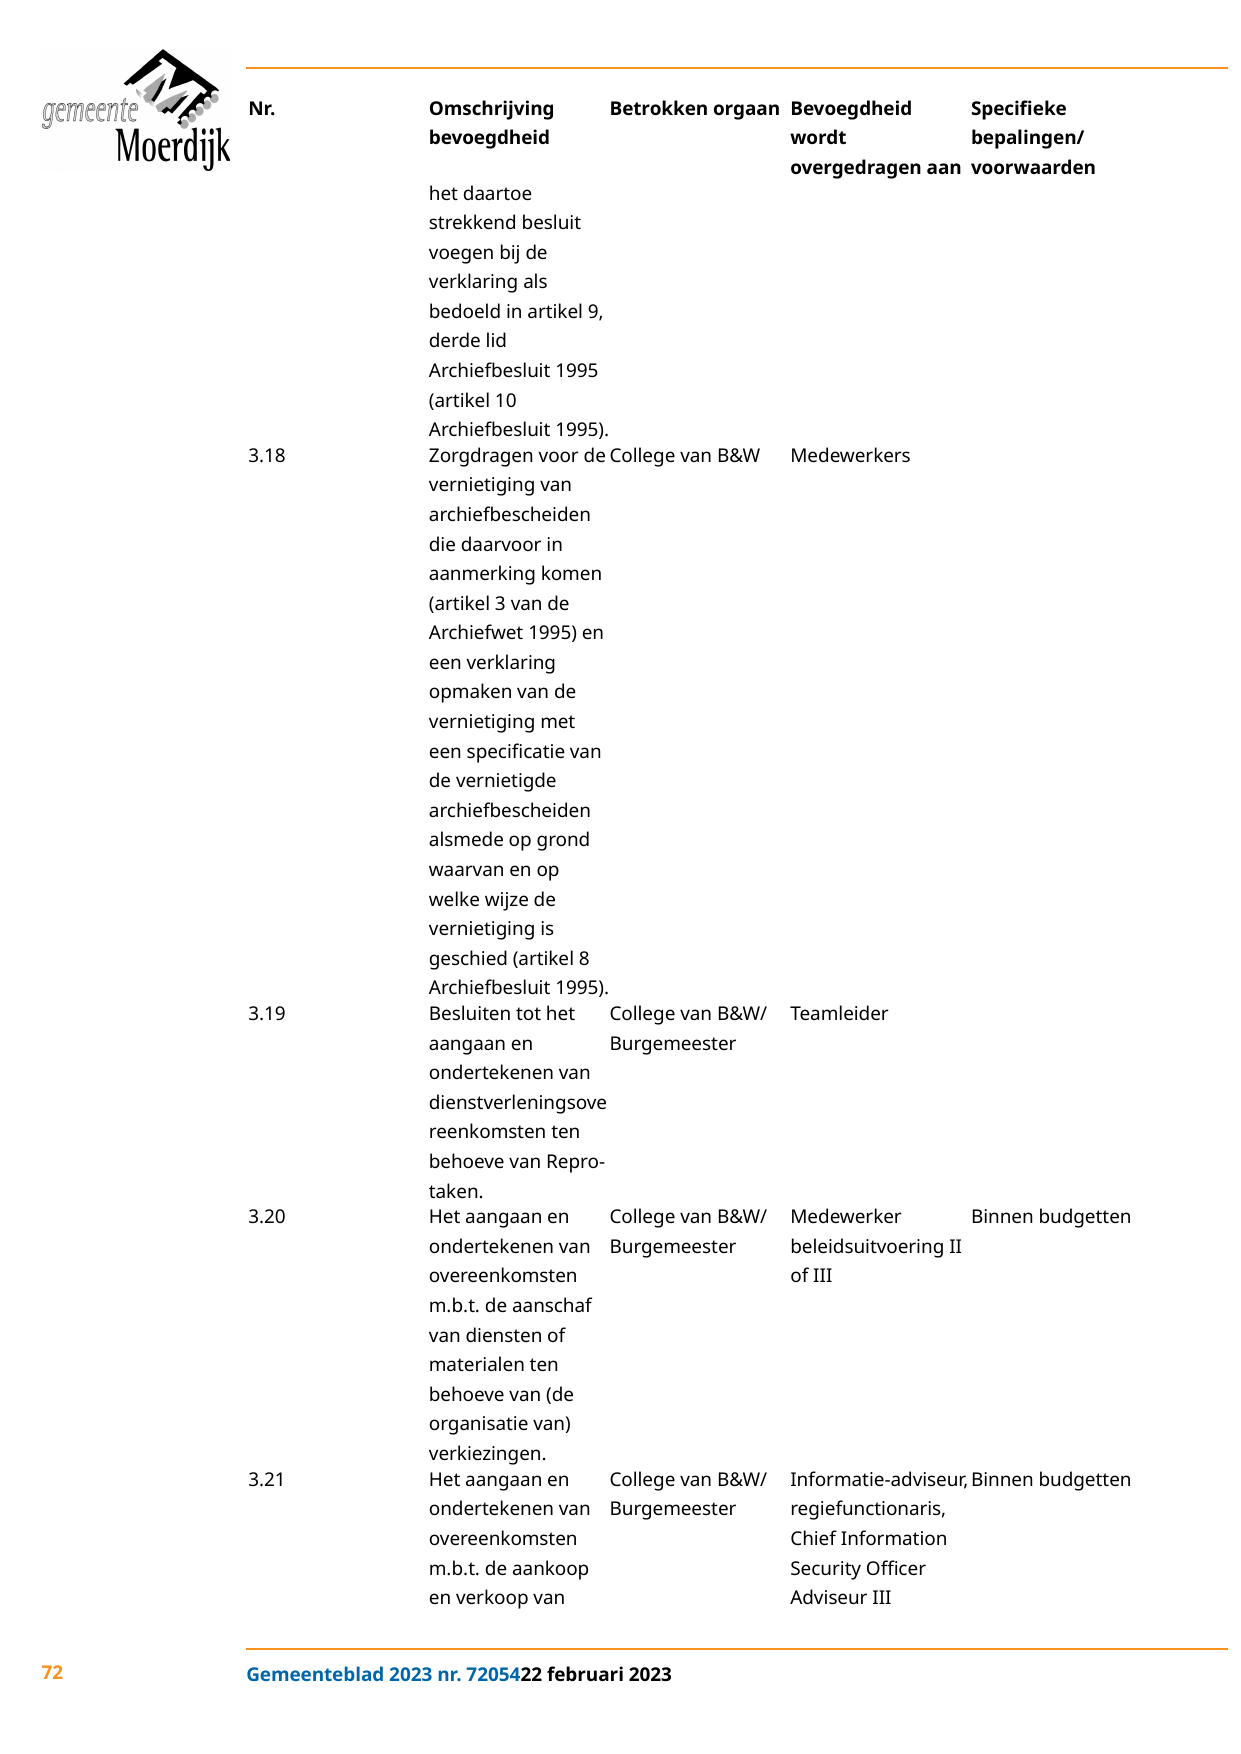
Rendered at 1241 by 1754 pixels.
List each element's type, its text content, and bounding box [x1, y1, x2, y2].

table_header Betrokken orgaan [609, 95, 790, 180]
table_cell Informatie-adviseur, regiefunctionaris, Chief Information Security Officer Adviseur III [790, 1466, 971, 1610]
table_cell het daartoe strekkend besluit voegen bij de verklaring als bedoeld in artikel 9, derde lid Archiefbesluit 1995 (artikel 10 Archiefbesluit 1995). [429, 180, 609, 442]
table_cell Het aangaan en ondertekenen van overeenkomsten m.b.t. de aankoop en verkoop van [429, 1466, 609, 1610]
table_header Nr. [248, 95, 429, 180]
table_cell Besluiten tot het aangaan en ondertekenen van dienstverleningsovereenkomsten ten behoeve van Repro-taken. [429, 1000, 609, 1203]
table_cell College van B&W/ Burgemeester [609, 1000, 790, 1203]
table_cell College van B&W/ Burgemeester [609, 1204, 790, 1466]
table_cell [248, 180, 429, 442]
table_cell [971, 442, 1152, 1000]
table_cell Teamleider [790, 1000, 971, 1203]
table_cell Medewerker beleidsuitvoering II of III [790, 1204, 971, 1466]
table_cell 3.20 [248, 1204, 429, 1466]
table_cell Het aangaan en ondertekenen van overeenkomsten m.b.t. de aanschaf van diensten of materialen ten behoeve van (de organisatie van) verkiezingen. [429, 1204, 609, 1466]
table_cell Binnen budgetten [971, 1466, 1152, 1610]
table_cell [790, 180, 971, 442]
table_header Omschrijving bevoegdheid [429, 95, 609, 180]
table_cell Medewerkers [790, 442, 971, 1000]
table_cell 3.18 [248, 442, 429, 1000]
table_cell 3.19 [248, 1000, 429, 1203]
picture [41, 47, 231, 172]
table_cell [609, 180, 790, 442]
table_cell Binnen budgetten [971, 1204, 1152, 1466]
table_cell [971, 180, 1152, 442]
table_cell College van B&W [609, 442, 790, 1000]
table_header Specifieke bepalingen/ voorwaarden [971, 95, 1152, 180]
table_cell College van B&W/ Burgemeester [609, 1466, 790, 1610]
table_cell [971, 1000, 1152, 1203]
table_cell Zorgdragen voor de vernietiging van archiefbescheiden die daarvoor in aanmerking komen (artikel 3 van de Archiefwet 1995) en een verklaring opmaken van de vernietiging met een specificatie van de vernietigde archiefbescheiden alsmede op grond waarvan en op welke wijze de vernietiging is geschied (artikel 8 Archiefbesluit 1995). [429, 442, 609, 1000]
table_cell 3.21 [248, 1466, 429, 1610]
table_header Bevoegdheid wordt overgedragen aan [790, 95, 971, 180]
